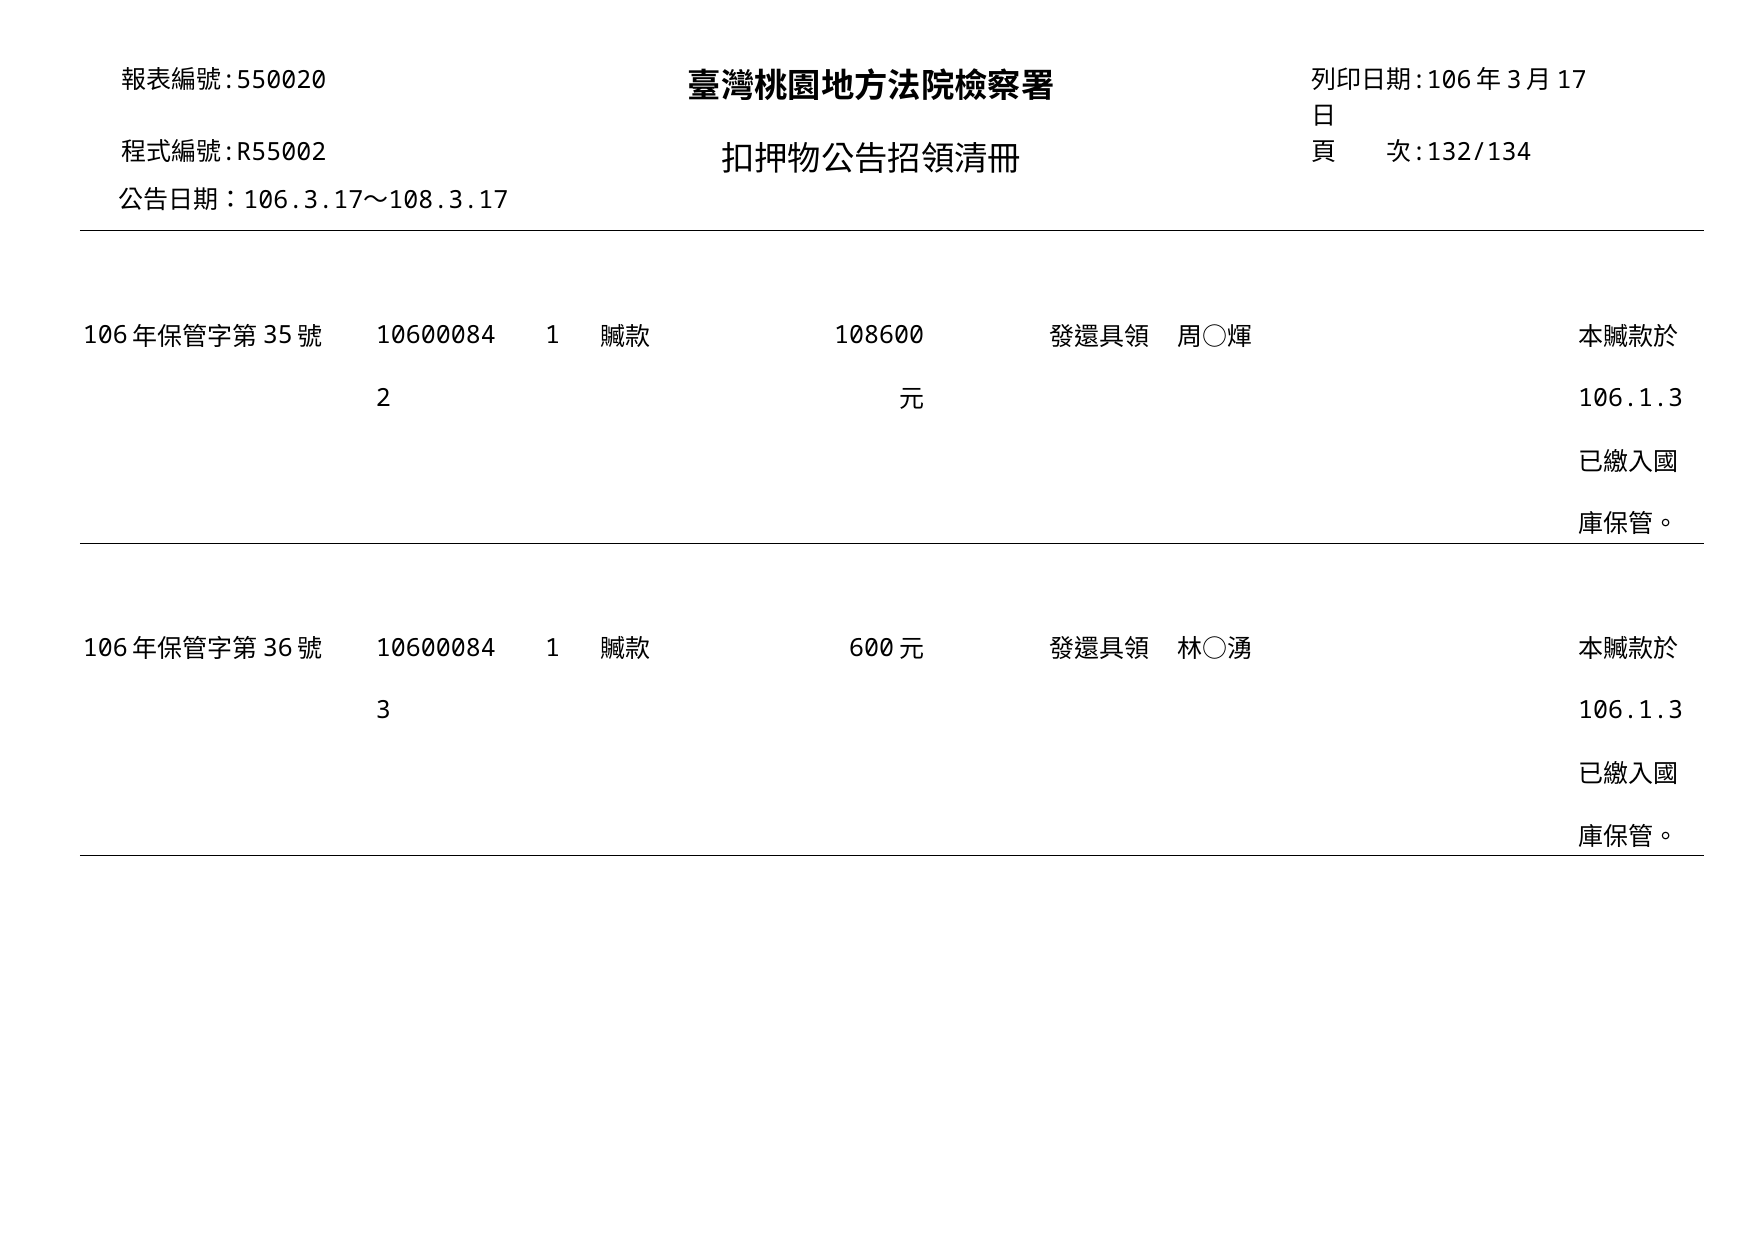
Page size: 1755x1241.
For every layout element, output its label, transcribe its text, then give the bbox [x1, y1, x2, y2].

table_cell [927, 231, 1046, 542]
table_cell 1 [507, 544, 597, 855]
table_cell [927, 544, 1046, 855]
table_cell 本贓款於106.1.3已繳入國庫保管。 [1575, 231, 1704, 542]
table_cell 1 [507, 231, 597, 542]
table_cell 林○湧 [1175, 544, 1317, 855]
table_cell 106年保管字第35號 [80, 231, 373, 542]
table_cell 贓款 [597, 544, 807, 855]
table_cell 發還具領 [1046, 544, 1175, 855]
table_cell 周○煇 [1175, 231, 1317, 542]
table_cell 發還具領 [1046, 231, 1175, 542]
table_cell [1317, 544, 1575, 855]
table_cell 106年保管字第36號 [80, 544, 373, 855]
table_cell 本贓款於106.1.3已繳入國庫保管。 [1575, 544, 1704, 855]
table_cell 贓款 [597, 231, 807, 542]
table_cell 106000843 [373, 544, 507, 855]
table_cell 108600元 [808, 231, 927, 542]
table_cell 600元 [808, 544, 927, 855]
table_cell [1317, 231, 1575, 542]
table_cell 106000842 [373, 231, 507, 542]
